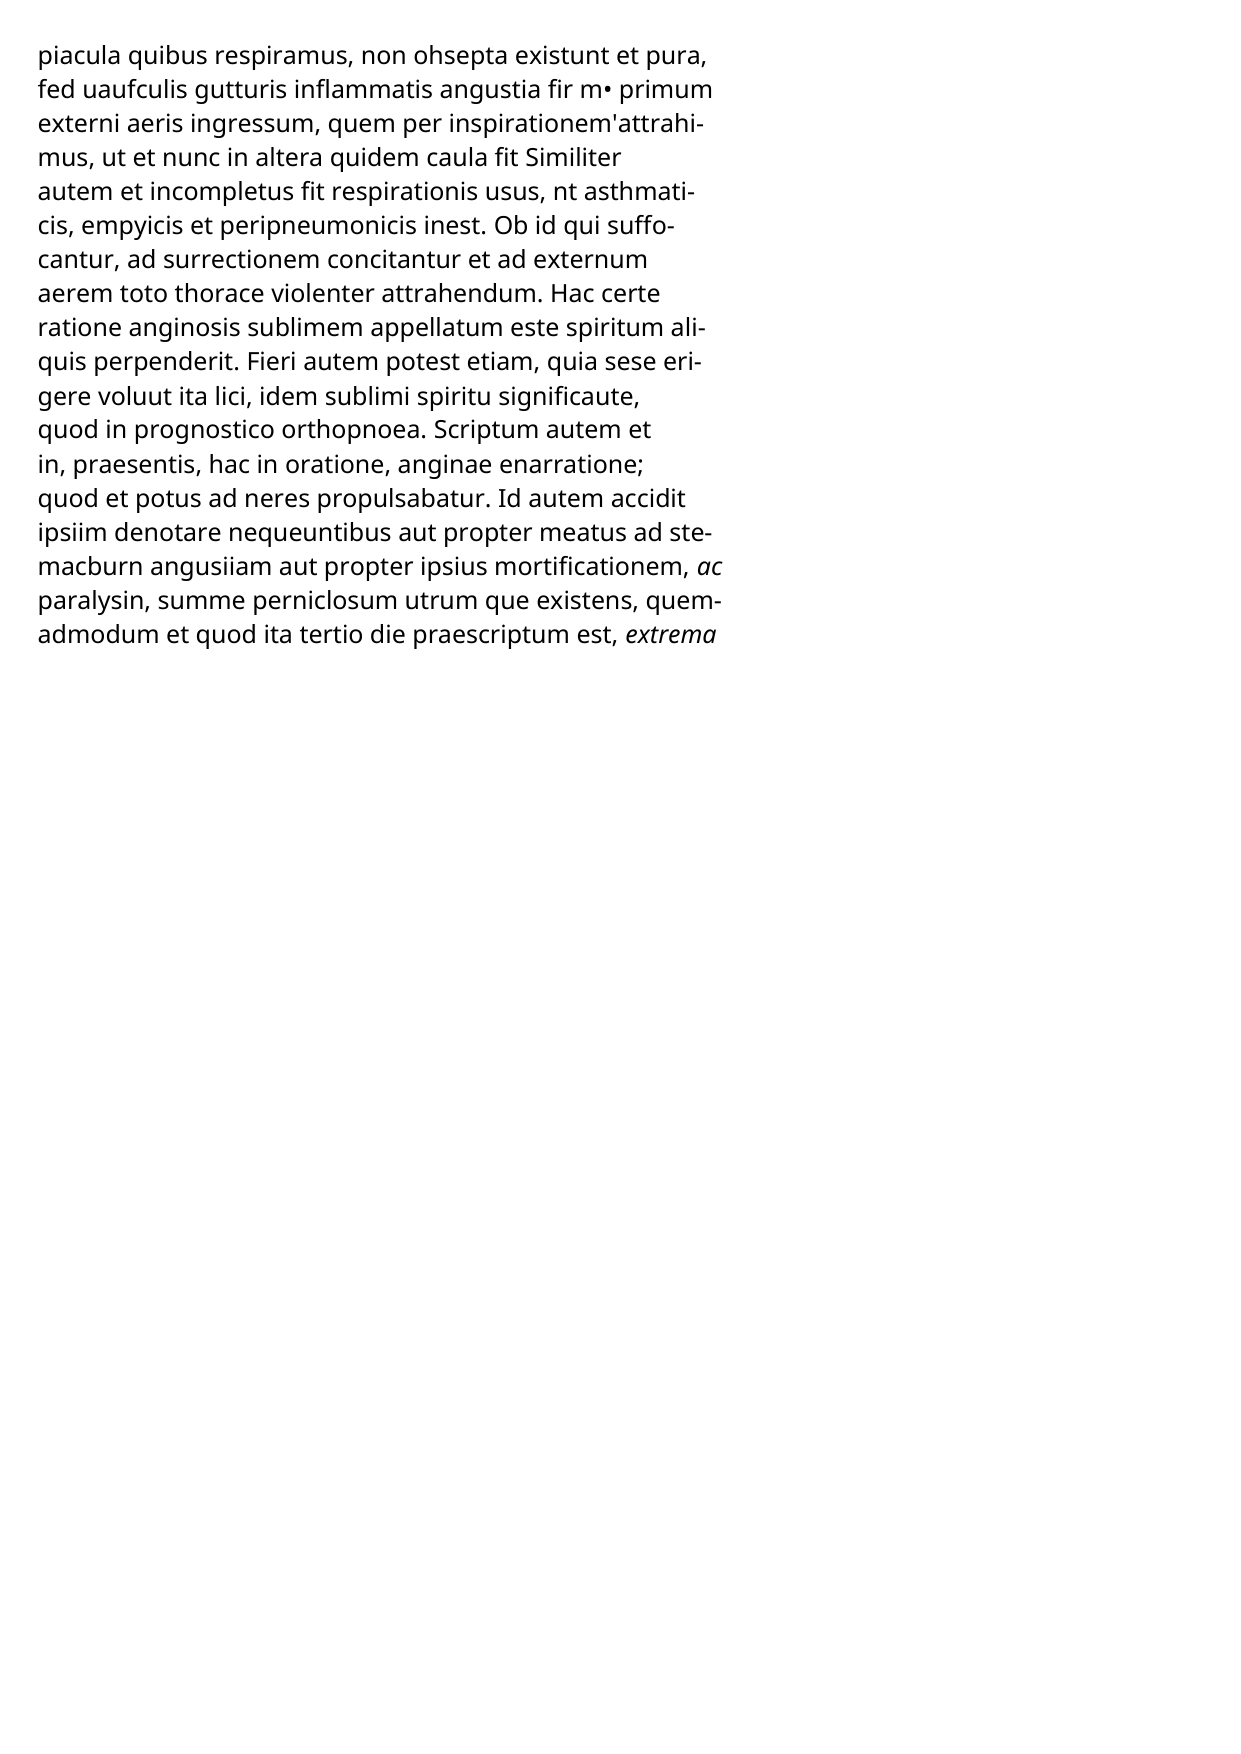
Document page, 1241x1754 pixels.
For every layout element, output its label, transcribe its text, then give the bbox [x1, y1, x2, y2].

text piacula quibus respiramus, non ohsepta existunt et pura, fed uaufculis gutturis inflammatis angustia fir m• primum externi aeris ingressum, quem per inspirationem'attrahi- mus, ut et nunc in altera quidem caula fit Similiter autem et incompletus fit respirationis usus, nt asthmati- cis, empyicis et peripneumonicis inest. Ob id qui suffo- cantur, ad surrectionem concitantur et ad externum aerem toto thorace violenter attrahendum. Hac certe ratione anginosis sublimem appellatum este spiritum ali- quis perpenderit. Fieri autem potest etiam, quia sese eri- gere voluut ita lici, idem sublimi spiritu significaute, quod in prognostico orthopnoea. Scriptum autem et in, praesentis, hac in oratione, anginae enarratione; quod et potus ad neres propulsabatur. Id autem accidit ipsiim denotare nequeuntibus aut propter meatus ad ste- macburn angusiiam aut propter ipsius mortificationem, ac paralysin, summe perniclosum utrum que existens, quem- admodum et quod ita tertio die praescriptum est, extrema [37, 37, 1203, 651]
